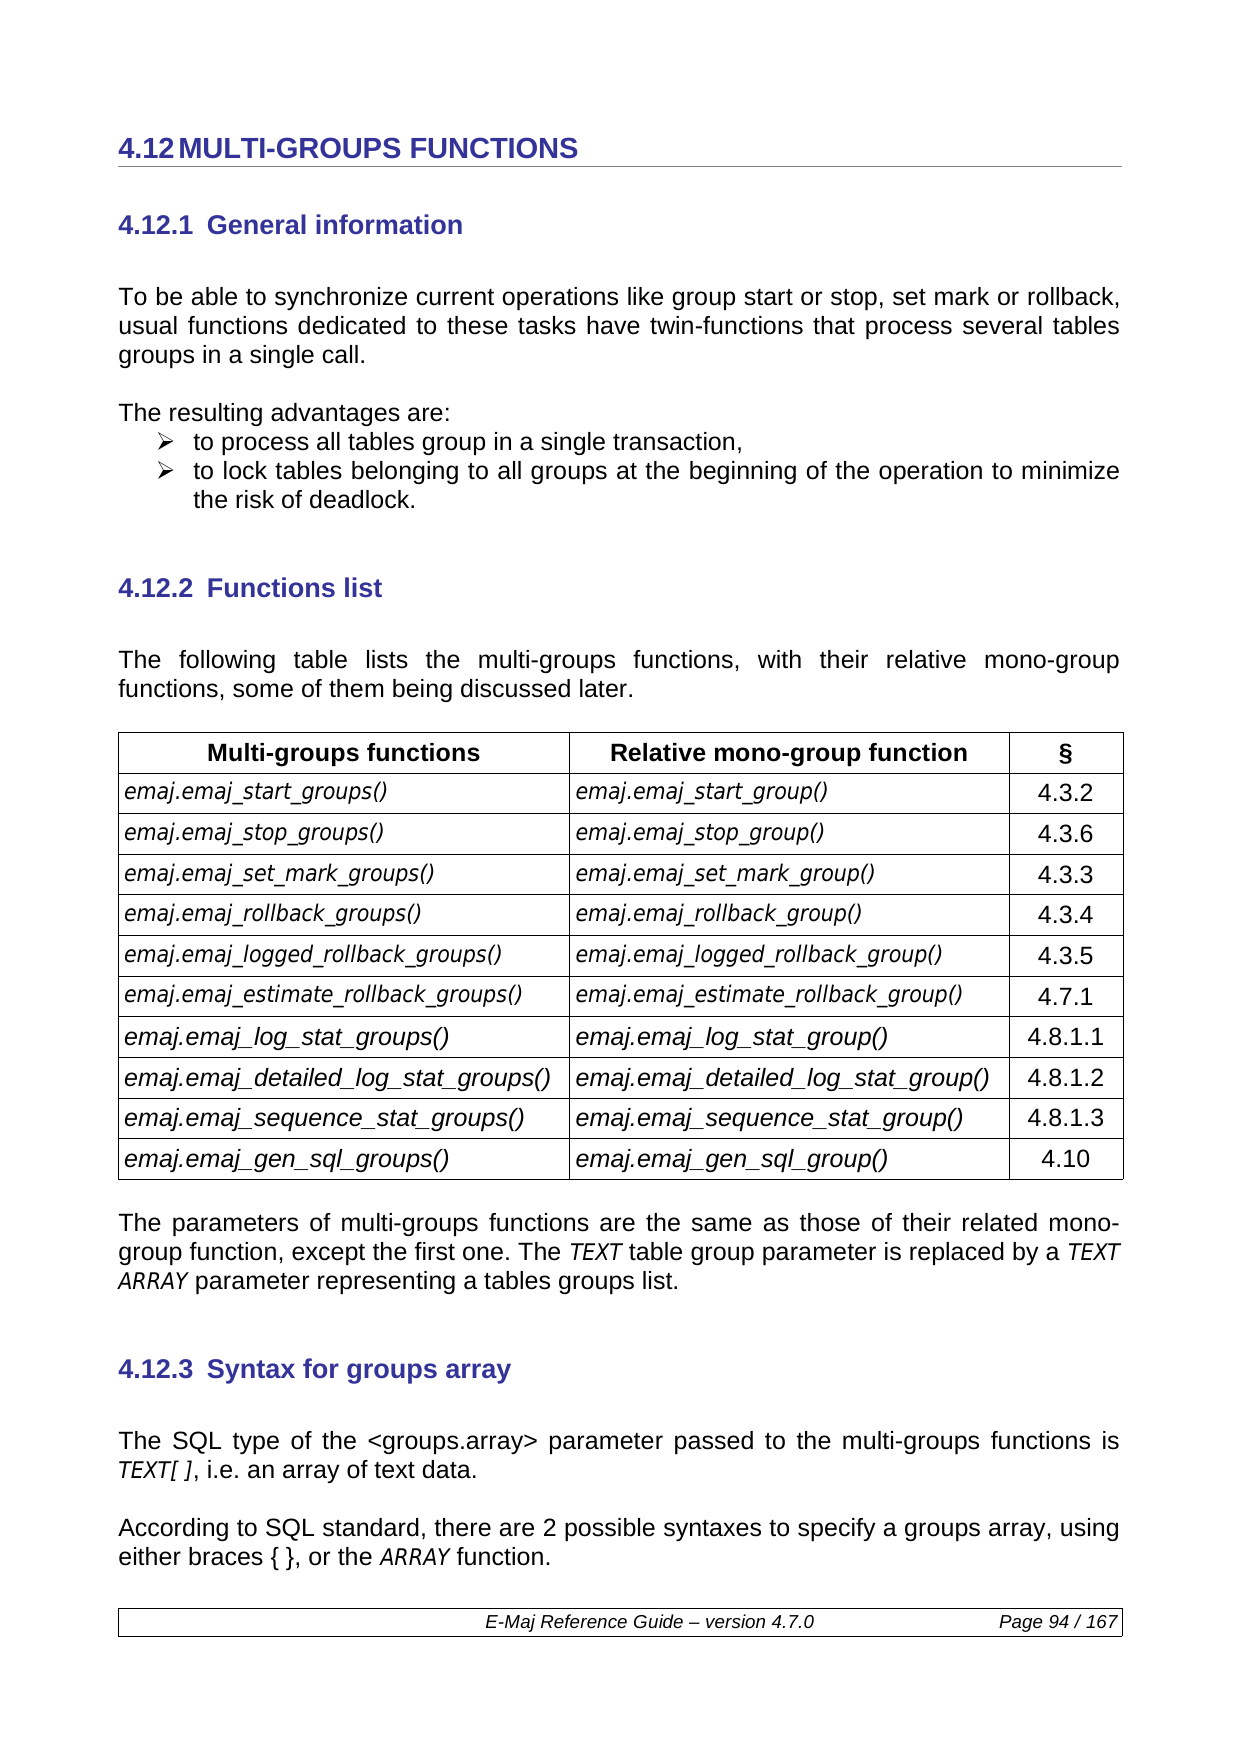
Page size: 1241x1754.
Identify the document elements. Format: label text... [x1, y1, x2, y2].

table_cell emaj.emaj_start_groups() [119, 774, 569, 813]
text To be able to synchronize current operations like group start or stop, set mark or rollback, usual functions dedicated to these tasks have twin-functions that process several tables groups in a single call. [118, 281, 1122, 369]
table_cell 4.10 [1010, 1139, 1123, 1179]
table_cell emaj.emaj_set_mark_groups() [119, 855, 569, 894]
table_cell emaj.emaj_set_mark_group() [570, 855, 1009, 894]
table_cell emaj.emaj_log_stat_groups() [119, 1017, 569, 1057]
table_cell 4.7.1 [1010, 977, 1123, 1016]
text The parameters of multi-groups functions are the same as those of their related mono-group function, except the first one. The TEXT table group parameter is replaced by a TEXT ARRAY parameter representing a tables groups list. [118, 1208, 1122, 1295]
subtitle Multi-groups functions [118, 131, 1122, 166]
table_cell 4.8.1.1 [1010, 1017, 1123, 1057]
table_cell emaj.emaj_sequence_stat_group() [570, 1099, 1009, 1138]
table_cell emaj.emaj_logged_rollback_groups() [119, 936, 569, 976]
table_header Relative mono-group function [570, 733, 1009, 772]
table_cell emaj.emaj_rollback_groups() [119, 895, 569, 935]
table_cell emaj.emaj_estimate_rollback_group() [570, 977, 1009, 1016]
subtitle Functions list [118, 572, 1122, 603]
table_cell emaj.emaj_stop_groups() [119, 814, 569, 854]
text The resulting advantages are: [118, 398, 1122, 427]
list to lock tables belonging to all groups at the beginning of the operation to minimize the risk of deadlock. [156, 456, 1122, 514]
table_cell emaj.emaj_gen_sql_groups() [119, 1139, 569, 1179]
table_cell 4.3.3 [1010, 855, 1123, 894]
table_cell 4.8.1.2 [1010, 1058, 1123, 1097]
table_cell emaj.emaj_gen_sql_group() [570, 1139, 1009, 1179]
text According to SQL standard, there are 2 possible syntaxes to specify a groups array, using either braces { }, or the ARRAY function. [118, 1513, 1122, 1571]
table_cell emaj.emaj_start_group() [570, 774, 1009, 813]
table_cell emaj.emaj_detailed_log_stat_groups() [119, 1058, 569, 1097]
table_cell emaj.emaj_estimate_rollback_groups() [119, 977, 569, 1016]
text The SQL type of the <groups.array> parameter passed to the multi-groups functions is TEXT[ ], i.e. an array of text data. [118, 1426, 1122, 1484]
table_cell 4.3.4 [1010, 895, 1123, 935]
table_cell 4.8.1.3 [1010, 1099, 1123, 1138]
table_cell emaj.emaj_detailed_log_stat_group() [570, 1058, 1009, 1097]
table_cell 4.3.5 [1010, 936, 1123, 976]
table_cell 4.3.6 [1010, 814, 1123, 854]
subtitle Syntax for groups array [118, 1353, 1122, 1384]
table_cell emaj.emaj_stop_group() [570, 814, 1009, 854]
subtitle General information [118, 209, 1122, 240]
table_cell emaj.emaj_log_stat_group() [570, 1017, 1009, 1057]
table_cell 4.3.2 [1010, 774, 1123, 813]
table_cell emaj.emaj_rollback_group() [570, 895, 1009, 935]
text The following table lists the multi-groups functions, with their relative mono-group functions, some of them being discussed later. [118, 645, 1122, 703]
list to process all tables group in a single transaction, [156, 427, 1122, 456]
table_cell emaj.emaj_logged_rollback_group() [570, 936, 1009, 976]
table_cell emaj.emaj_sequence_stat_groups() [119, 1099, 569, 1138]
table_header § [1010, 733, 1123, 772]
table_header Multi-groups functions [119, 733, 569, 772]
